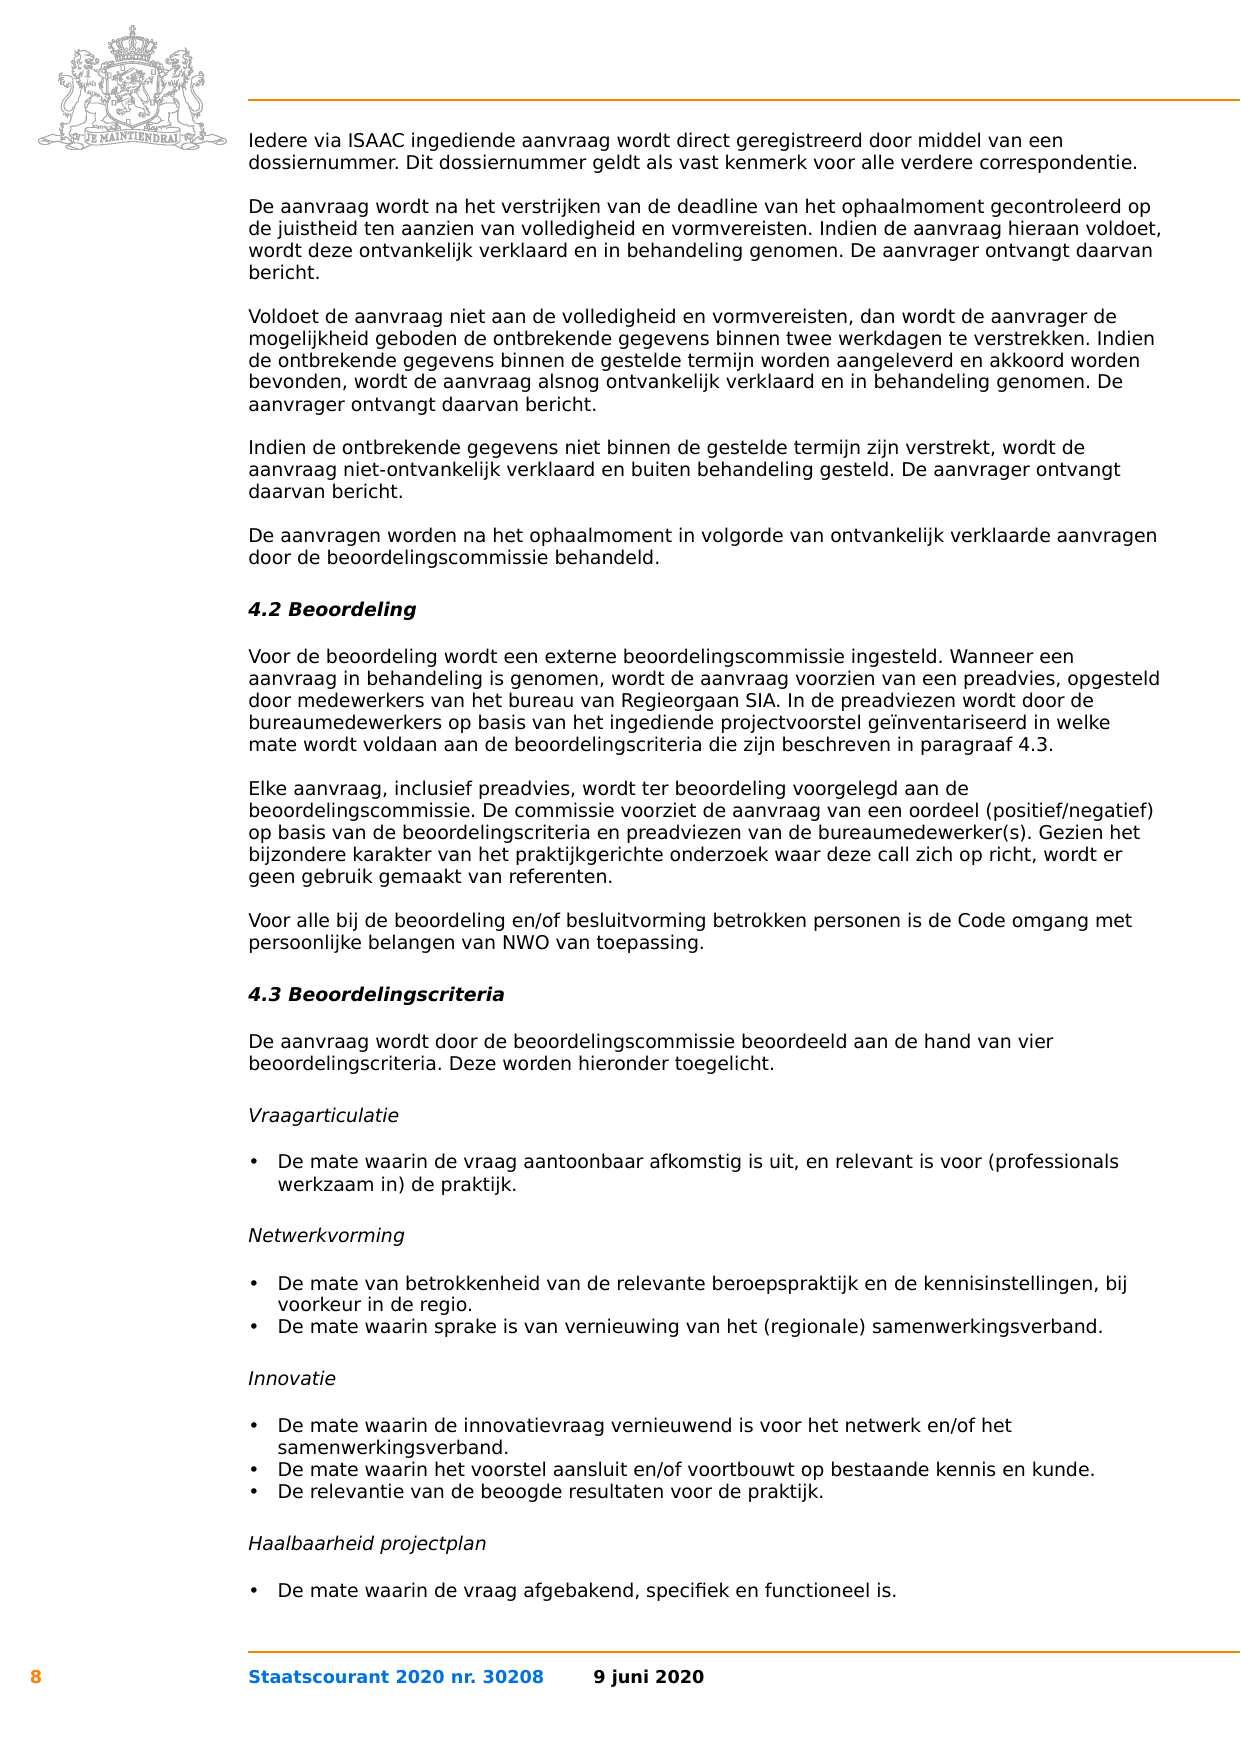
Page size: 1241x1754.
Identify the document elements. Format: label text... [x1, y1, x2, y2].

text Indien de ontbrekende gegevens niet binnen de gestelde termijn zijn verstrekt, wordt de aanvraag niet-ontvankelijk verklaard en buiten behandeling gesteld. De aanvrager ontvangt daarvan bericht. [248, 437, 1163, 503]
subtitle 4.3 Beoordelingscriteria [248, 983, 1163, 1006]
text • De relevantie van de beoogde resultaten voor de praktijk. [248, 1481, 1163, 1503]
text Voldoet de aanvraag niet aan de volledigheid en vormvereisten, dan wordt de aanvrager de mogelijkheid geboden de ontbrekende gegevens binnen twee werkdagen te verstrekken. Indien de ontbrekende gegevens binnen de gestelde termijn worden aangeleverd en akkoord worden bevonden, wordt de aanvraag alsnog ontvankelijk verklaard en in behandeling genomen. De aanvrager ontvangt daarvan bericht. [248, 306, 1163, 415]
subtitle Vraagarticulatie [248, 1104, 1163, 1126]
text • De mate waarin sprake is van vernieuwing van het (regionale) samenwerkingsverband. [248, 1316, 1163, 1338]
subtitle 4.2 Beoordeling [248, 599, 1163, 621]
text Voor alle bij de beoordeling en/of besluitvorming betrokken personen is de Code omgang met persoonlijke belangen van NWO van toepassing. [248, 909, 1163, 953]
text De aanvraag wordt door de beoordelingscommissie beoordeeld aan de hand van vier beoordelingscriteria. Deze worden hieronder toegelicht. [248, 1031, 1163, 1074]
subtitle Innovatie [248, 1368, 1163, 1390]
text De aanvragen worden na het ophaalmoment in volgorde van ontvankelijk verklaarde aanvragen door de beoordelingscommissie behandeld. [248, 525, 1163, 569]
text • De mate waarin de vraag afgebakend, specifiek en functioneel is. [248, 1580, 1163, 1602]
text • De mate van betrokkenheid van de relevante beroepspraktijk en de kennisinstellingen, bij voorkeur in de regio. [248, 1272, 1163, 1316]
text Iedere via ISAAC ingediende aanvraag wordt direct geregistreerd door middel van een dossiernummer. Dit dossiernummer geldt als vast kenmerk voor alle verdere correspondentie. [248, 130, 1163, 174]
subtitle Netwerkvorming [248, 1225, 1163, 1247]
subtitle Haalbaarheid projectplan [248, 1533, 1163, 1555]
text Elke aanvraag, inclusief preadvies, wordt ter beoordeling voorgelegd aan de beoordelingscommissie. De commissie voorziet de aanvraag van een oordeel (positief/negatief) op basis van de beoordelingscriteria en preadviezen van de bureaumedewerker(s). Gezien het bijzondere karakter van het praktijkgerichte onderzoek waar deze call zich op richt, wordt er geen gebruik gemaakt van referenten. [248, 778, 1163, 888]
text • De mate waarin het voorstel aansluit en/of voortbouwt op bestaande kennis en kunde. [248, 1459, 1163, 1481]
text De aanvraag wordt na het verstrijken van de deadline van het ophaalmoment gecontroleerd op de juistheid ten aanzien van volledigheid en vormvereisten. Indien de aanvraag hieraan voldoet, wordt deze ontvankelijk verklaard en in behandeling genomen. De aanvrager ontvangt daarvan bericht. [248, 196, 1163, 284]
text Voor de beoordeling wordt een externe beoordelingscommissie ingesteld. Wanneer een aanvraag in behandeling is genomen, wordt de aanvraag voorzien van een preadvies, opgesteld door medewerkers van het bureau van Regieorgaan SIA. In de preadviezen wordt door de bureaumedewerkers op basis van het ingediende projectvoorstel geïnventariseerd in welke mate wordt voldaan aan de beoordelingscriteria die zijn beschreven in paragraaf 4.3. [248, 646, 1163, 756]
text • De mate waarin de innovatievraag vernieuwend is voor het netwerk en/of het samenwerkingsverband. [248, 1415, 1163, 1459]
text • De mate waarin de vraag aantoonbaar afkomstig is uit, en relevant is voor (professionals werkzaam in) de praktijk. [248, 1151, 1163, 1195]
picture [38, 25, 227, 150]
